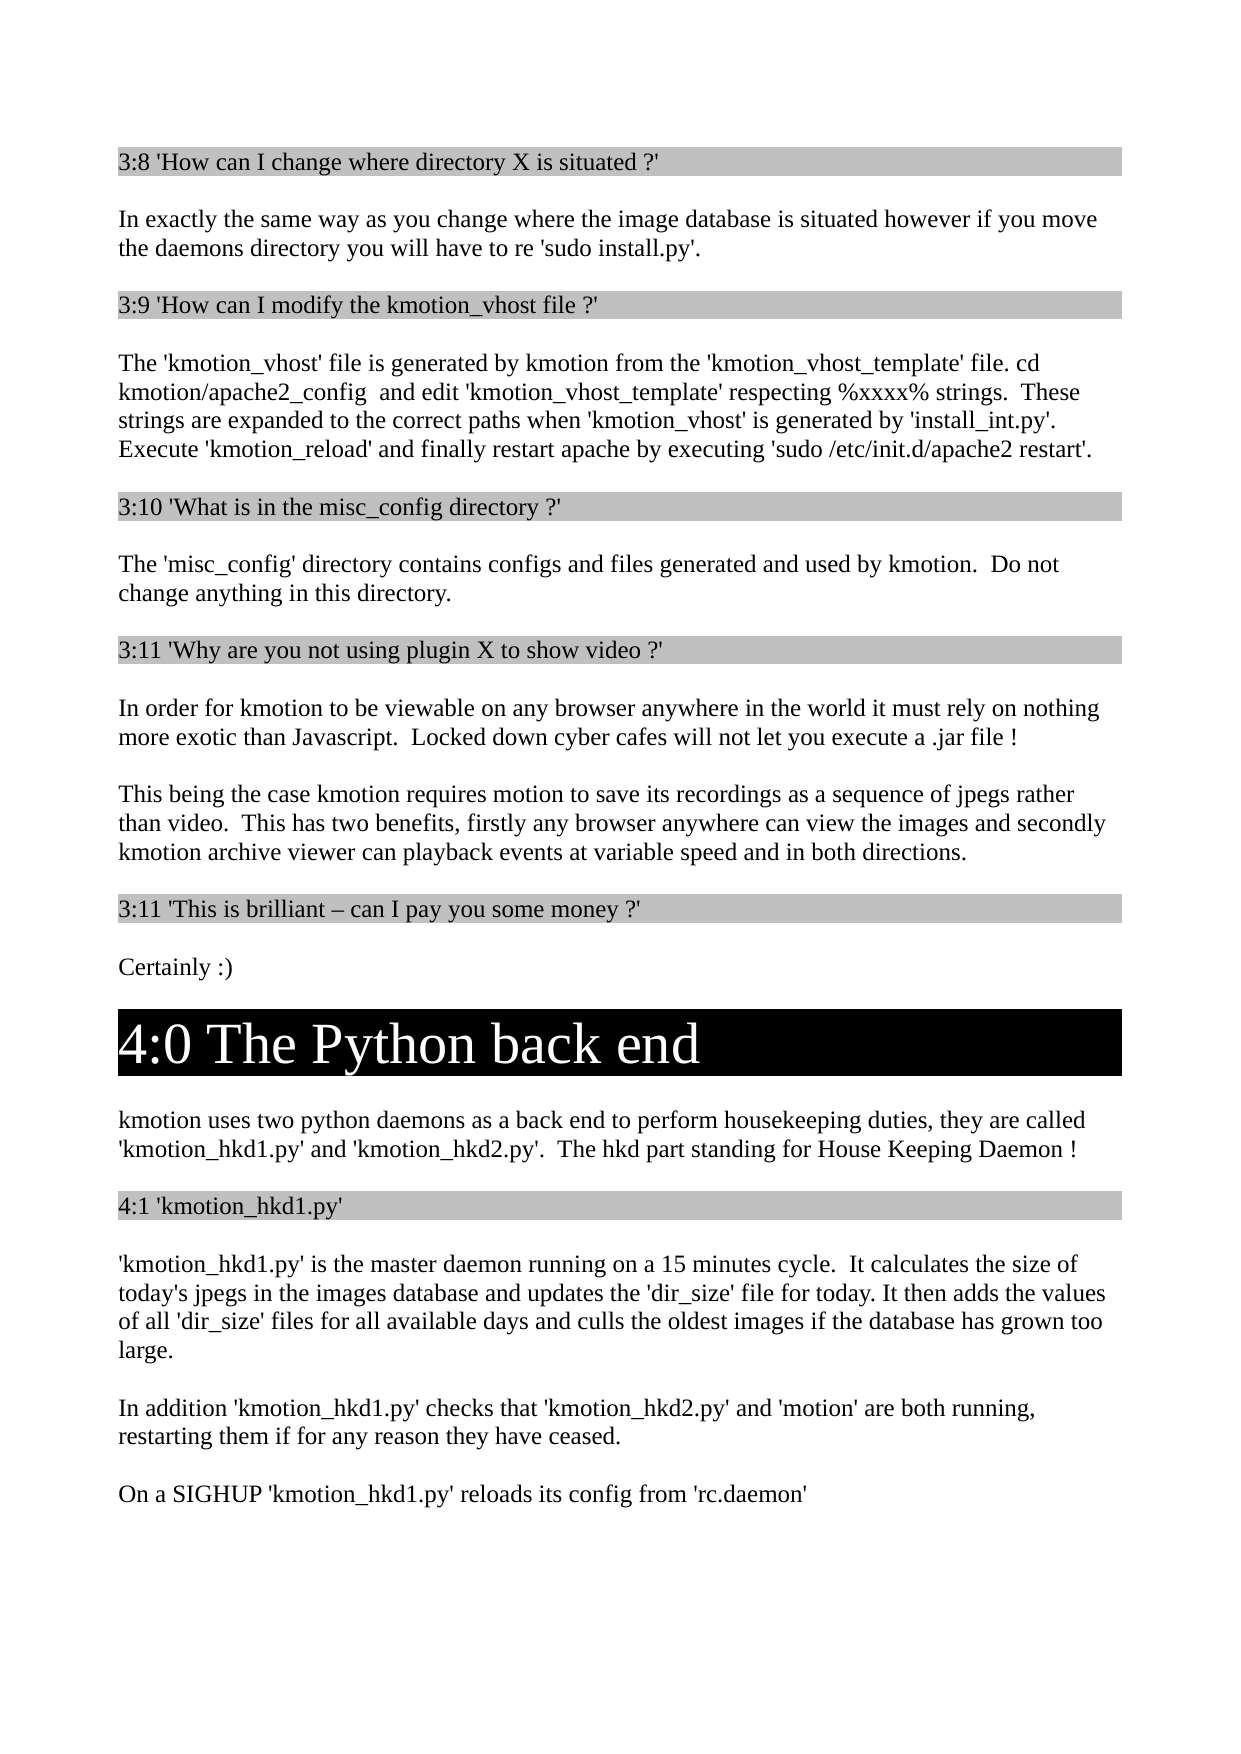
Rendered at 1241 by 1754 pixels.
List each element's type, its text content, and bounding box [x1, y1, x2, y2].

text 4:0 The Python back end [118, 1009, 1122, 1076]
text 3:11 'This is brilliant – can I pay you some money ?' [118, 894, 1122, 923]
text In addition 'kmotion_hkd1.py' checks that 'kmotion_hkd2.py' and 'motion' are both running, restarting them if for any reason they have ceased. [118, 1393, 1122, 1450]
text In order for kmotion to be viewable on any browser anywhere in the world it must rely on nothing more exotic than Javascript. Locked down cyber cafes will not let you execute a .jar file ! [118, 693, 1122, 751]
text 'kmotion_hkd1.py' is the master daemon running on a 15 minutes cycle. It calculates the size of today's jpegs in the images database and updates the 'dir_size' file for today. It then adds the values of all 'dir_size' files for all available days and culls the oldest images if the database has grown too large. [118, 1249, 1122, 1364]
text 3:11 'Why are you not using plugin X to show video ?' [118, 636, 1122, 664]
text 3:9 'How can I modify the kmotion_vhost file ?' [118, 291, 1122, 319]
text 4:1 'kmotion_hkd1.py' [118, 1191, 1122, 1220]
text In exactly the same way as you change where the image database is situated however if you move the daemons directory you will have to re 'sudo install.py'. [118, 204, 1122, 262]
text The 'misc_config' directory contains configs and files generated and used by kmotion. Do not change anything in this directory. [118, 549, 1122, 607]
text Certainly :) [118, 952, 1122, 981]
text kmotion uses two python daemons as a back end to perform housekeeping duties, they are called 'kmotion_hkd1.py' and 'kmotion_hkd2.py'. The hkd part standing for House Keeping Daemon ! [118, 1105, 1122, 1163]
text The 'kmotion_vhost' file is generated by kmotion from the 'kmotion_vhost_template' file. cd kmotion/apache2_config and edit 'kmotion_vhost_template' respecting %xxxx% strings. These strings are expanded to the correct paths when 'kmotion_vhost' is generated by 'install_int.py'. Execute 'kmotion_reload' and finally restart apache by executing 'sudo /etc/init.d/apache2 restart'. [118, 348, 1122, 463]
text This being the case kmotion requires motion to save its recordings as a sequence of jpegs rather than video. This has two benefits, firstly any browser anywhere can view the images and secondly kmotion archive viewer can playback events at variable speed and in both directions. [118, 779, 1122, 866]
text 3:10 'What is in the misc_config directory ?' [118, 492, 1122, 521]
text On a SIGHUP 'kmotion_hkd1.py' reloads its config from 'rc.daemon' [118, 1479, 1122, 1508]
text 3:8 'How can I change where directory X is situated ?' [118, 147, 1122, 176]
